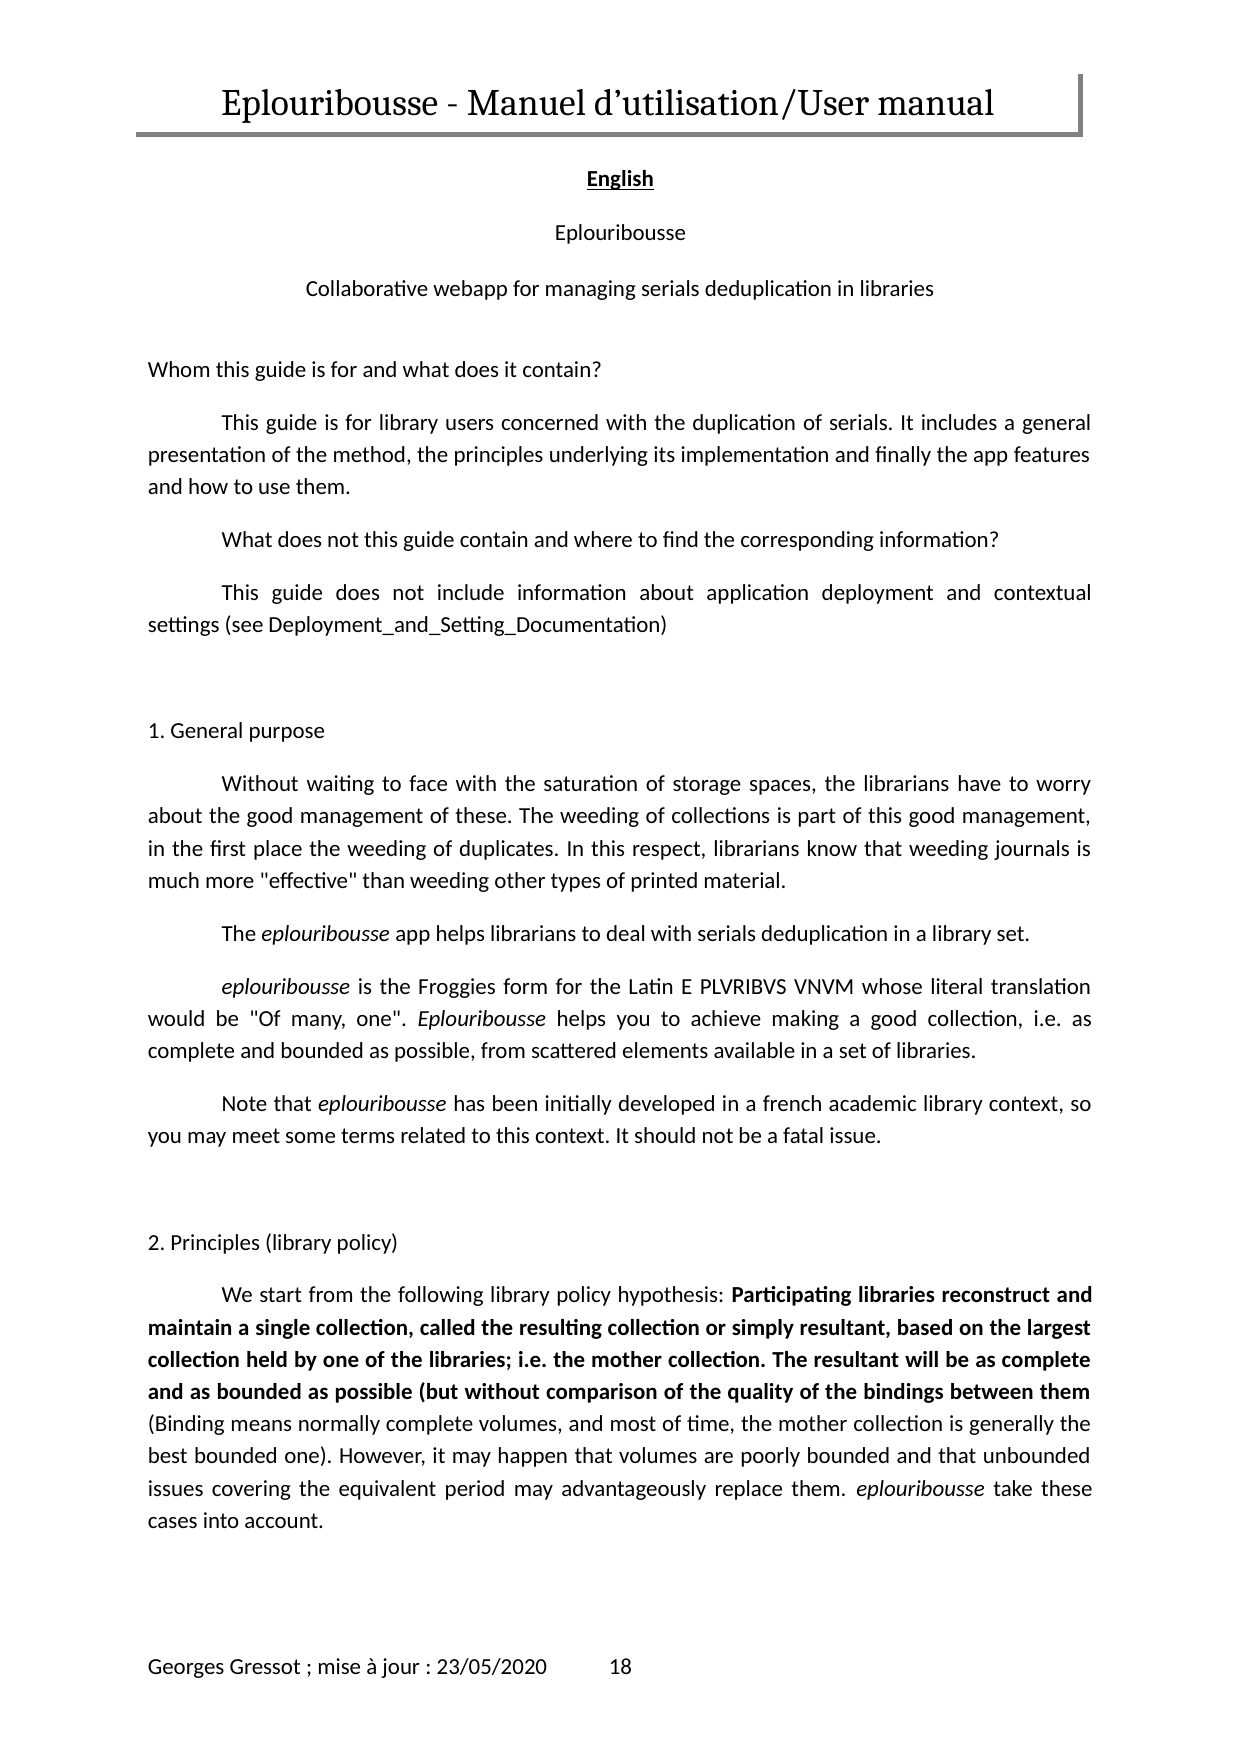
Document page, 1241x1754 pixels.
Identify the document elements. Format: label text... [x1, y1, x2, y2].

text Collaborative webapp for managing serials deduplication in libraries [148, 274, 1093, 302]
text What does not this guide contain and where to find the corresponding information? [148, 525, 1093, 553]
text This guide is for library users concerned with the duplication of serials. It includes a general presentation of the method, the principles underlying its implementation and finally the app features and how to use them. [148, 408, 1093, 500]
text This guide does not include information about application deployment and contextual settings (see Deployment_and_Setting_Documentation) [148, 578, 1093, 638]
text The eplouribousse app helps librarians to deal with serials deduplication in a library set. [148, 919, 1093, 947]
text English [148, 164, 1093, 193]
text Note that eplouribousse has been initially developed in a french academic library context, so you may meet some terms related to this context. It should not be a fatal issue. [148, 1089, 1093, 1149]
text We start from the following library policy hypothesis: Participating libraries reconstruct and maintain a single collection, called the resulting collection or simply resultant, based on the largest collection held by one of the libraries; i.e. the mother collection. The resultant will be as complete and as bounded as possible (but without comparison of the quality of the bindings between them (Binding means normally complete volumes, and most of time, the mother collection is generally the best bounded one). However, it may happen that volumes are poorly bounded and that unbounded issues covering the equivalent period may advantageously replace them. eplouribousse take these cases into account. [148, 1281, 1093, 1534]
text 1. General purpose [148, 716, 1093, 744]
text 2. Principles (library policy) [148, 1228, 1093, 1256]
text eplouribousse is the Froggies form for the Latin E PLVRIBVS VNVM whose literal translation would be "Of many, one". Eplouribousse helps you to achieve making a good collection, i.e. as complete and bounded as possible, from scattered elements available in a set of libraries. [148, 972, 1093, 1064]
text Without waiting to face with the saturation of storage spaces, the librarians have to worry about the good management of these. The weeding of collections is part of this good management, in the first place the weeding of duplicates. In this respect, librarians know that weeding journals is much more "effective" than weeding other types of printed material. [148, 769, 1093, 894]
text Eplouribousse [148, 218, 1093, 246]
text Whom this guide is for and what does it contain? [148, 355, 1093, 383]
